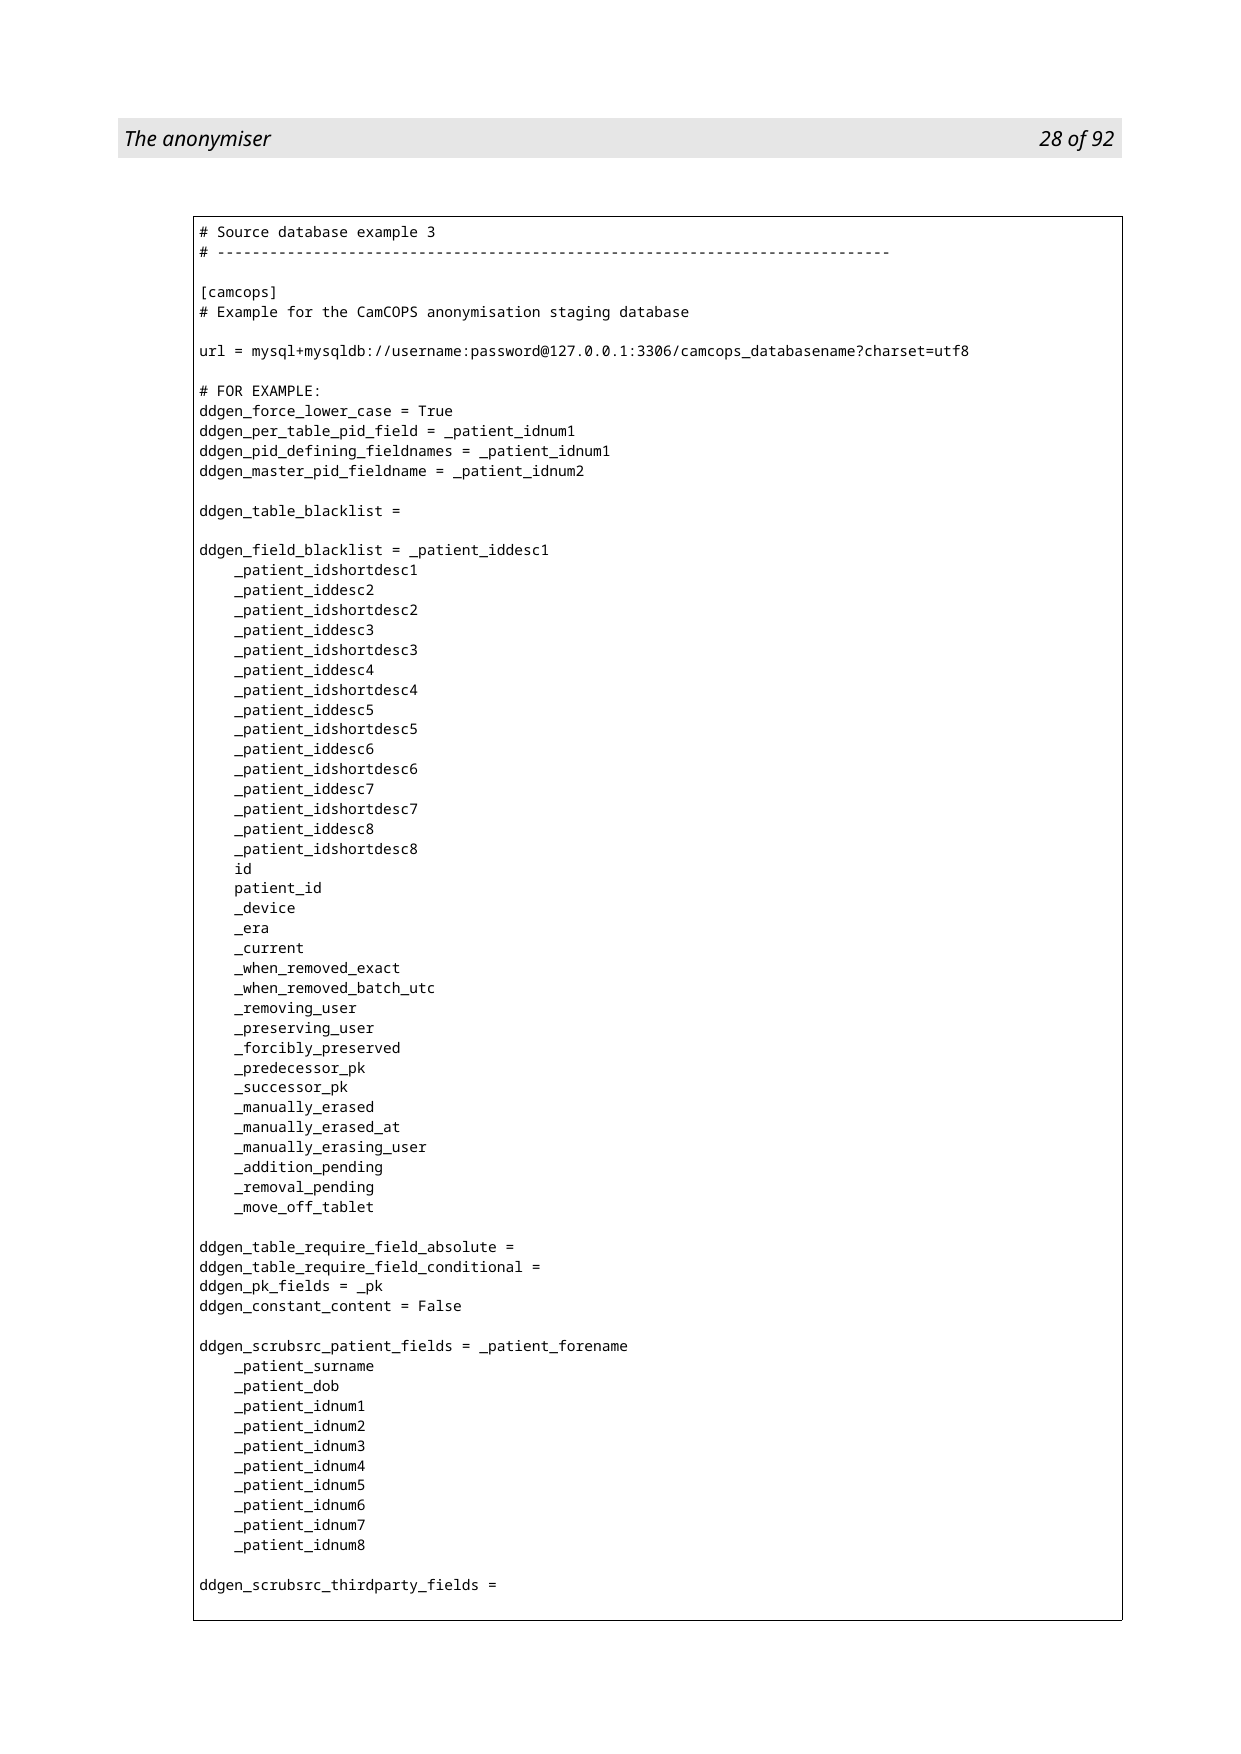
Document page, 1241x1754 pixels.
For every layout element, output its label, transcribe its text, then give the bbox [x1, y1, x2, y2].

table_header ----------------------------------------------------------------------------- # Source database example 3 # ----------------------------------------------------------------------------- [camcops] # Example for the CamCOPS anonymisation staging database url = mysql+mysqldb://username:password@127.0.0.1:3306/camcops_databasename?charset=utf8 # FOR EXAMPLE: ddgen_force_lower_case = True ddgen_per_table_pid_field = _patient_idnum1 ddgen_pid_defining_fieldnames = _patient_idnum1 ddgen_master_pid_fieldname = _patient_idnum2 ddgen_table_blacklist = ddgen_field_blacklist = _patient_iddesc1 _patient_idshortdesc1 _patient_iddesc2 _patient_idshortdesc2 _patient_iddesc3 _patient_idshortdesc3 _patient_iddesc4 _patient_idshortdesc4 _patient_iddesc5 _patient_idshortdesc5 _patient_iddesc6 _patient_idshortdesc6 _patient_iddesc7 _patient_idshortdesc7 _patient_iddesc8 _patient_idshortdesc8 id patient_id _device _era _current _when_removed_exact _when_removed_batch_utc _removing_user _preserving_user _forcibly_preserved _predecessor_pk _successor_pk _manually_erased _manually_erased_at _manually_erasing_user _addition_pending _removal_pending _move_off_tablet ddgen_table_require_field_absolute = ddgen_table_require_field_conditional = ddgen_pk_fields = _pk ddgen_constant_content = False ddgen_scrubsrc_patient_fields = _patient_forename _patient_surname _patient_dob _patient_idnum1 _patient_idnum2 _patient_idnum3 _patient_idnum4 _patient_idnum5 _patient_idnum6 _patient_idnum7 _patient_idnum8 ddgen_scrubsrc_thirdparty_fields = [194, 217, 1122, 1620]
